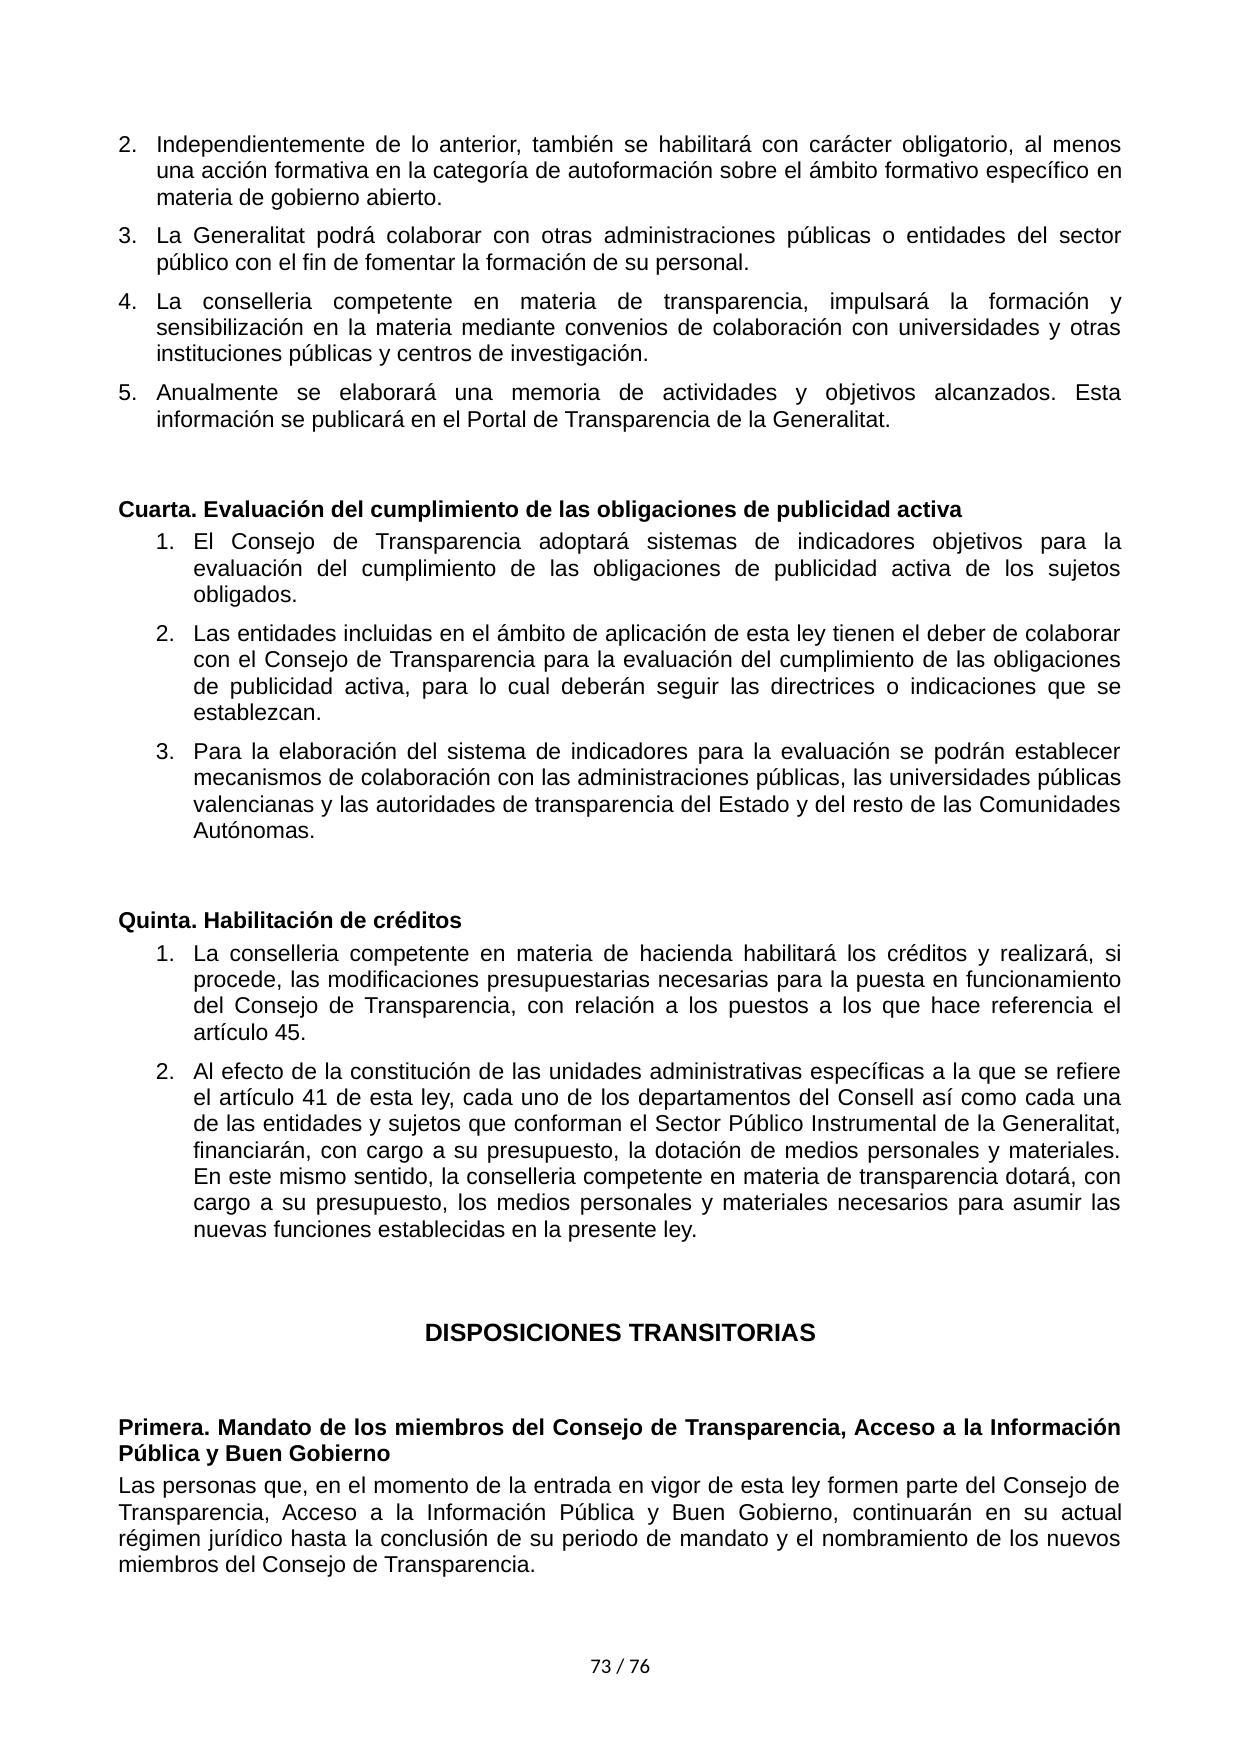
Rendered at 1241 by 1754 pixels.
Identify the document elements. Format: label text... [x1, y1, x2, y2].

list La conselleria competente en materia de hacienda habilitará los créditos y realizará, si procede, las modificaciones presupuestarias necesarias para la puesta en funcionamiento del Consejo de Transparencia, con relación a los puestos a los que hace referencia el artículo 45. [156, 940, 1122, 1045]
list Anualmente se elaborará una memoria de actividades y objetivos alcanzados. Esta información se publicará en el Portal de Transparencia de la Generalitat. [118, 379, 1122, 432]
subtitle Cuarta. Evaluación del cumplimiento de las obligaciones de publicidad activa [118, 496, 1122, 522]
list Las entidades incluidas en el ámbito de aplicación de esta ley tienen el deber de colaborar con el Consejo de Transparencia para la evaluación del cumplimiento de las obligaciones de publicidad activa, para lo cual deberán seguir las directrices o indicaciones que se establezcan. [156, 620, 1122, 725]
subtitle Quinta. Habilitación de créditos [118, 907, 1122, 933]
subtitle DISPOSICIONES TRANSITORIAS [118, 1318, 1122, 1347]
text Las personas que, en el momento de la entrada en vigor de esta ley formen parte del Consejo de Transparencia, Acceso a la Información Pública y Buen Gobierno, continuarán en su actual régimen jurídico hasta la conclusión de su periodo de mandato y el nombramiento de los nuevos miembros del Consejo de Transparencia. [118, 1472, 1122, 1578]
list El Consejo de Transparencia adoptará sistemas de indicadores objetivos para la evaluación del cumplimiento de las obligaciones de publicidad activa de los sujetos obligados. [156, 528, 1122, 607]
list Independientemente de lo anterior, también se habilitará con carácter obligatorio, al menos una acción formativa en la categoría de autoformación sobre el ámbito formativo específico en materia de gobierno abierto. [118, 131, 1122, 210]
subtitle Primera. Mandato de los miembros del Consejo de Transparencia, Acceso a la Información Pública y Buen Gobierno [118, 1413, 1122, 1466]
list Para la elaboración del sistema de indicadores para la evaluación se podrán establecer mecanismos de colaboración con las administraciones públicas, las universidades públicas valencianas y las autoridades de transparencia del Estado y del resto de las Comunidades Autónomas. [156, 738, 1122, 843]
list La Generalitat podrá colaborar con otras administraciones públicas o entidades del sector público con el fin de fomentar la formación de su personal. [118, 222, 1122, 275]
list La conselleria competente en materia de transparencia, impulsará la formación y sensibilización en la materia mediante convenios de colaboración con universidades y otras instituciones públicas y centros de investigación. [118, 288, 1122, 367]
list Al efecto de la constitución de las unidades administrativas específicas a la que se refiere el artículo 41 de esta ley, cada uno de los departamentos del Consell así como cada una de las entidades y sujetos que conforman el Sector Público Instrumental de la Generalitat, financiarán, con cargo a su presupuesto, la dotación de medios personales y materiales. En este mismo sentido, la conselleria competente en materia de transparencia dotará, con cargo a su presupuesto, los medios personales y materiales necesarios para asumir las nuevas funciones establecidas en la presente ley. [156, 1058, 1122, 1242]
